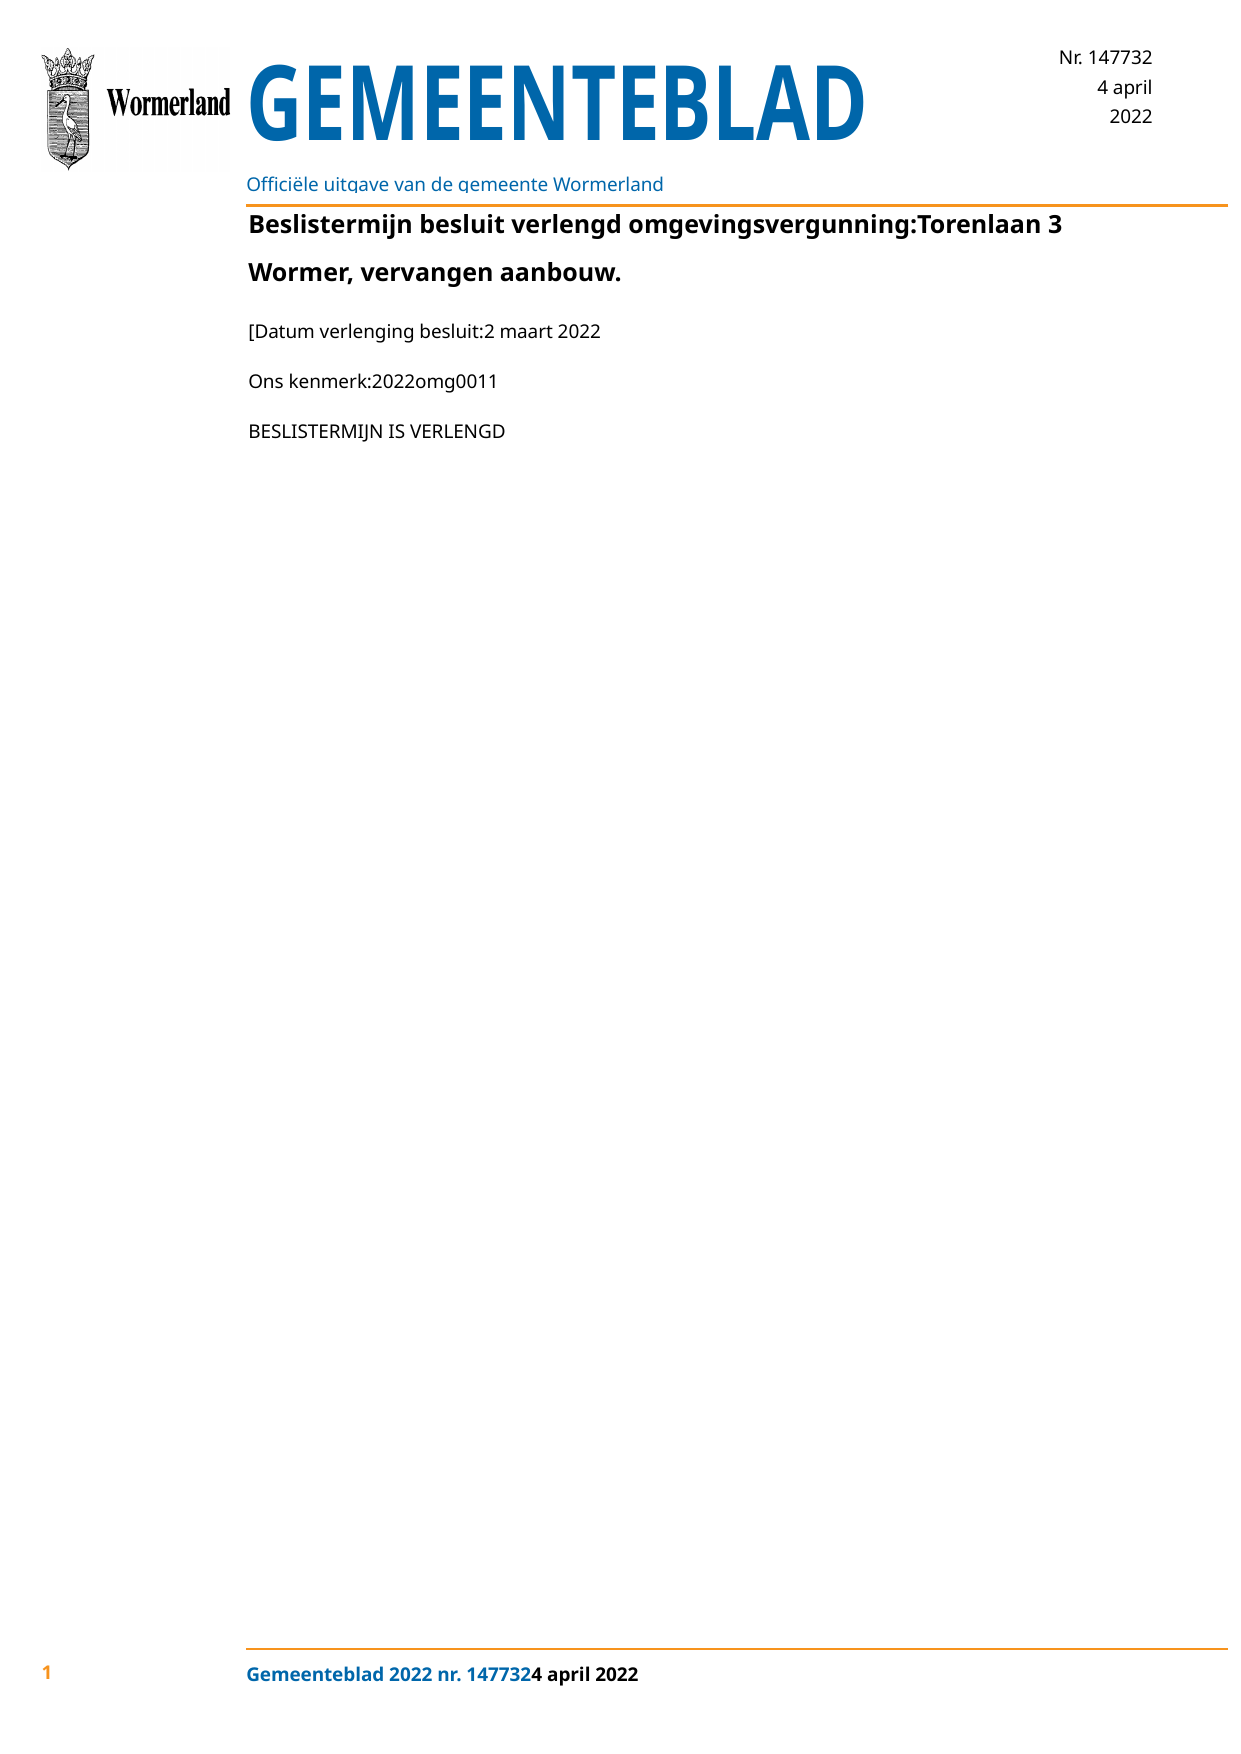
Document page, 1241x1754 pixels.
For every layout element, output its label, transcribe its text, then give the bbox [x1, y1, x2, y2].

text [Datum verlenging besluit:2 maart 2022 [248, 318, 1152, 344]
picture [41, 47, 231, 172]
text Beslistermijn besluit verlengd omgevingsvergunning:Torenlaan 3 Wormer, vervangen aanbouw. [248, 207, 1152, 288]
text Ons kenmerk:2022omg0011 [248, 368, 1152, 394]
text BESLISTERMIJN IS VERLENGD [248, 419, 1152, 444]
